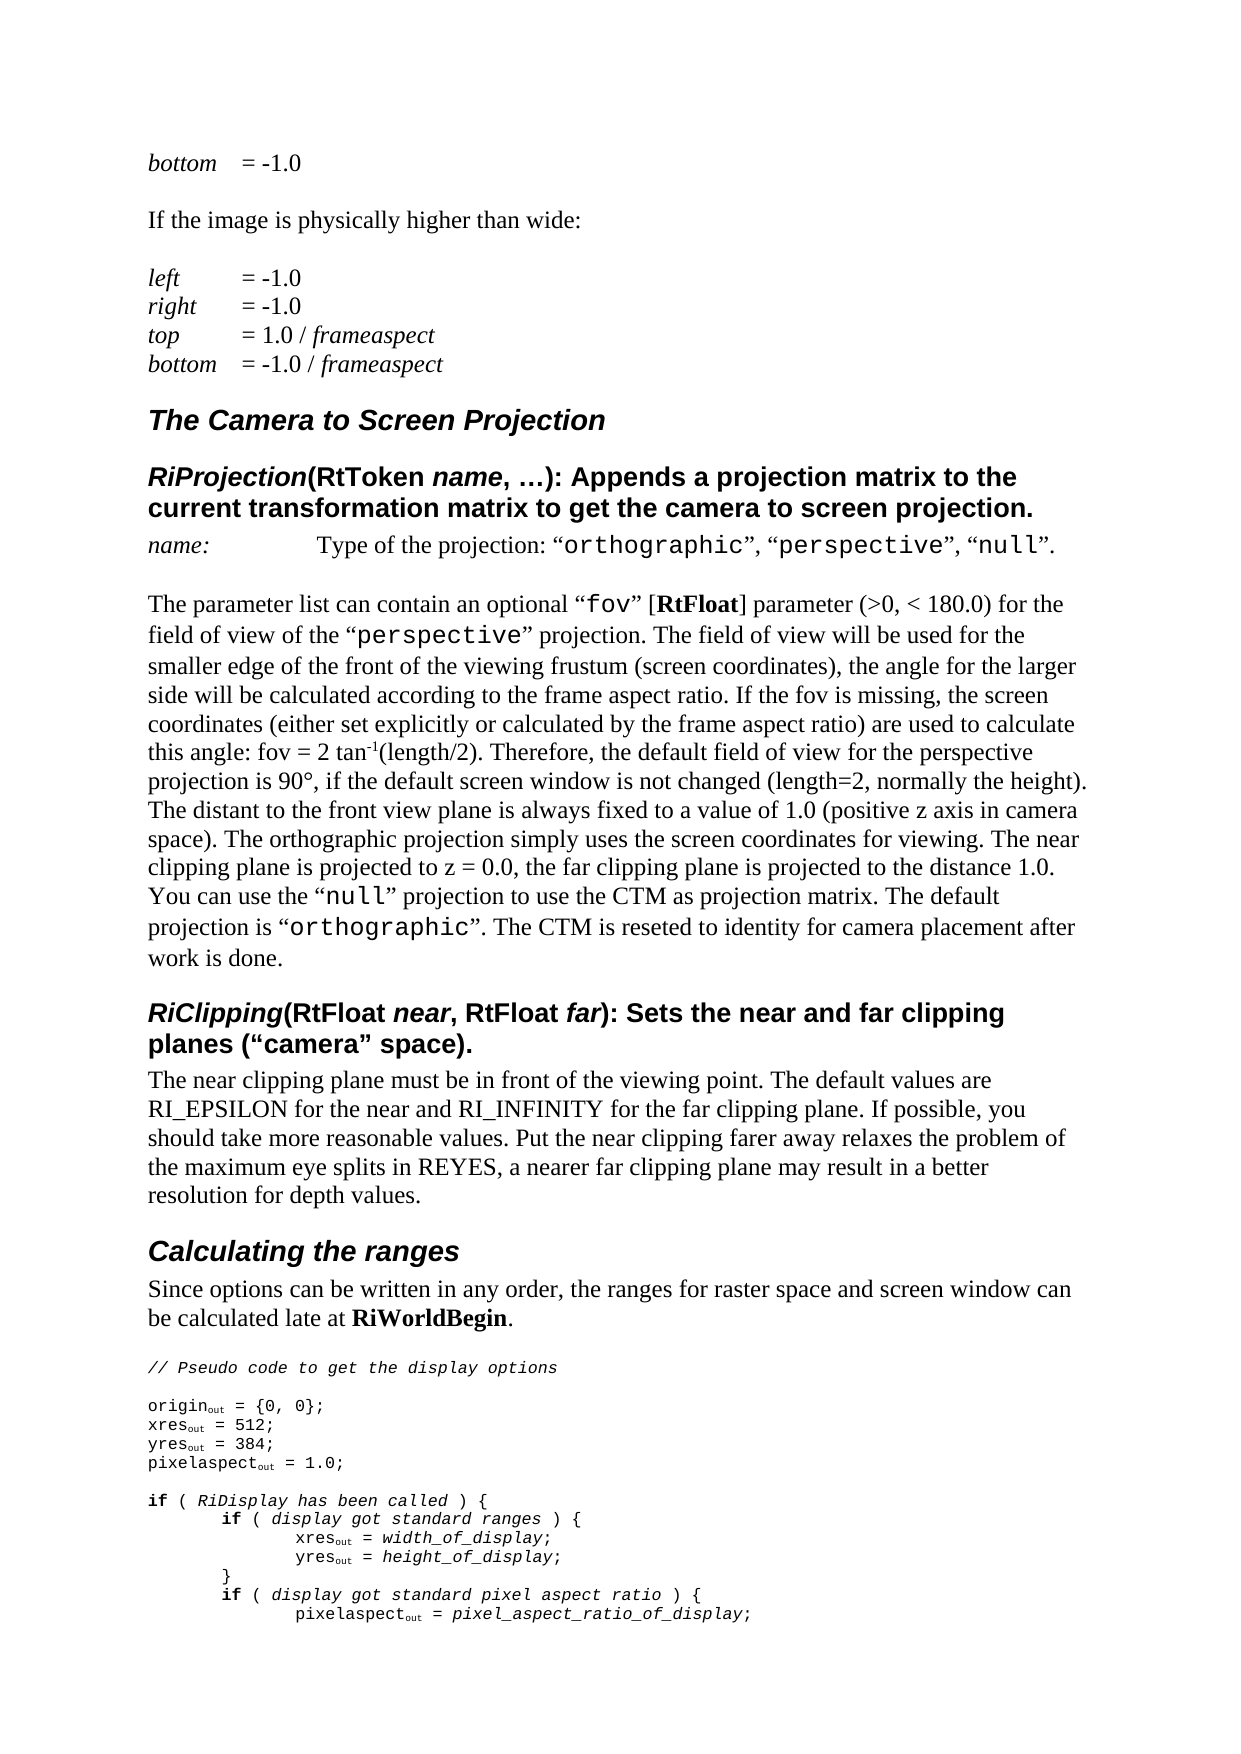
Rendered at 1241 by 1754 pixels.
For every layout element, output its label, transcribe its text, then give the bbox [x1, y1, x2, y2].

subtitle The Camera to Screen Projection [148, 403, 1092, 436]
text xresout = 512; [148, 1417, 1092, 1436]
text bottom = -1.0 [148, 148, 1092, 176]
text originout = {0, 0}; [148, 1398, 1092, 1417]
text if ( RiDisplay has been called ) { [148, 1492, 1092, 1511]
text bottom = -1.0 / frameaspect [148, 349, 1092, 378]
text if ( display got standard ranges ) { [148, 1511, 1092, 1530]
text yresout = 384; [148, 1436, 1092, 1454]
text } [148, 1567, 1092, 1586]
subtitle Calculating the ranges [148, 1234, 1092, 1268]
text if ( display got standard pixel aspect ratio ) { [148, 1586, 1092, 1605]
text The parameter list can contain an optional “fov” [RtFloat] parameter (>0, < 180.0) for the field of view of the “perspective” projection. The field of view will be used for the smaller edge of the front of the viewing frustum (screen coordinates), the angle for the larger side will be calculated according to the frame aspect ratio. If the fov is missing, the screen coordinates (either set explicitly or calculated by the frame aspect ratio) are used to calculate this angle: fov = 2 tan-1(length/2). Therefore, the default field of view for the perspective projection is 90°, if the default screen window is not changed (length=2, normally the height). The distant to the front view plane is always fixed to a value of 1.0 (positive z axis in camera space). The orthographic projection simply uses the screen coordinates for viewing. The near clipping plane is projected to z = 0.0, the far clipping plane is projected to the distance 1.0. You can use the “null” projection to use the CTM as projection matrix. The default projection is “orthographic”. The CTM is reseted to identity for camera placement after work is done. [148, 589, 1092, 972]
text Since options can be written in any order, the ranges for raster space and screen window can be calculated late at RiWorldBegin. [148, 1274, 1092, 1331]
text // Pseudo code to get the display options [148, 1360, 1092, 1379]
text xresout = width_of_display; [148, 1530, 1092, 1549]
text left = -1.0 [148, 263, 1092, 291]
subtitle RiProjection(RtToken name, …): Appends a projection matrix to the current transformation matrix to get the camera to screen projection. [148, 461, 1092, 524]
text top = 1.0 / frameaspect [148, 320, 1092, 349]
text name: Type of the projection: “orthographic”, “perspective”, “null”. [148, 530, 1092, 561]
text pixelaspectout = 1.0; [148, 1454, 1092, 1473]
subtitle RiClipping(RtFloat near, RtFloat far): Sets the near and far clipping planes (“camera” space). [148, 997, 1092, 1059]
text yresout = height_of_display; [148, 1549, 1092, 1567]
text The near clipping plane must be in front of the viewing point. The default values are RI_EPSILON for the near and RI_INFINITY for the far clipping plane. If possible, you should take more reasonable values. Put the near clipping farer away relaxes the problem of the maximum eye splits in REYES, a nearer far clipping plane may result in a better resolution for depth values. [148, 1065, 1092, 1209]
text If the image is physically higher than wide: [148, 205, 1092, 234]
text pixelaspectout = pixel_aspect_ratio_of_display; [148, 1605, 1092, 1624]
text right = -1.0 [148, 291, 1092, 320]
